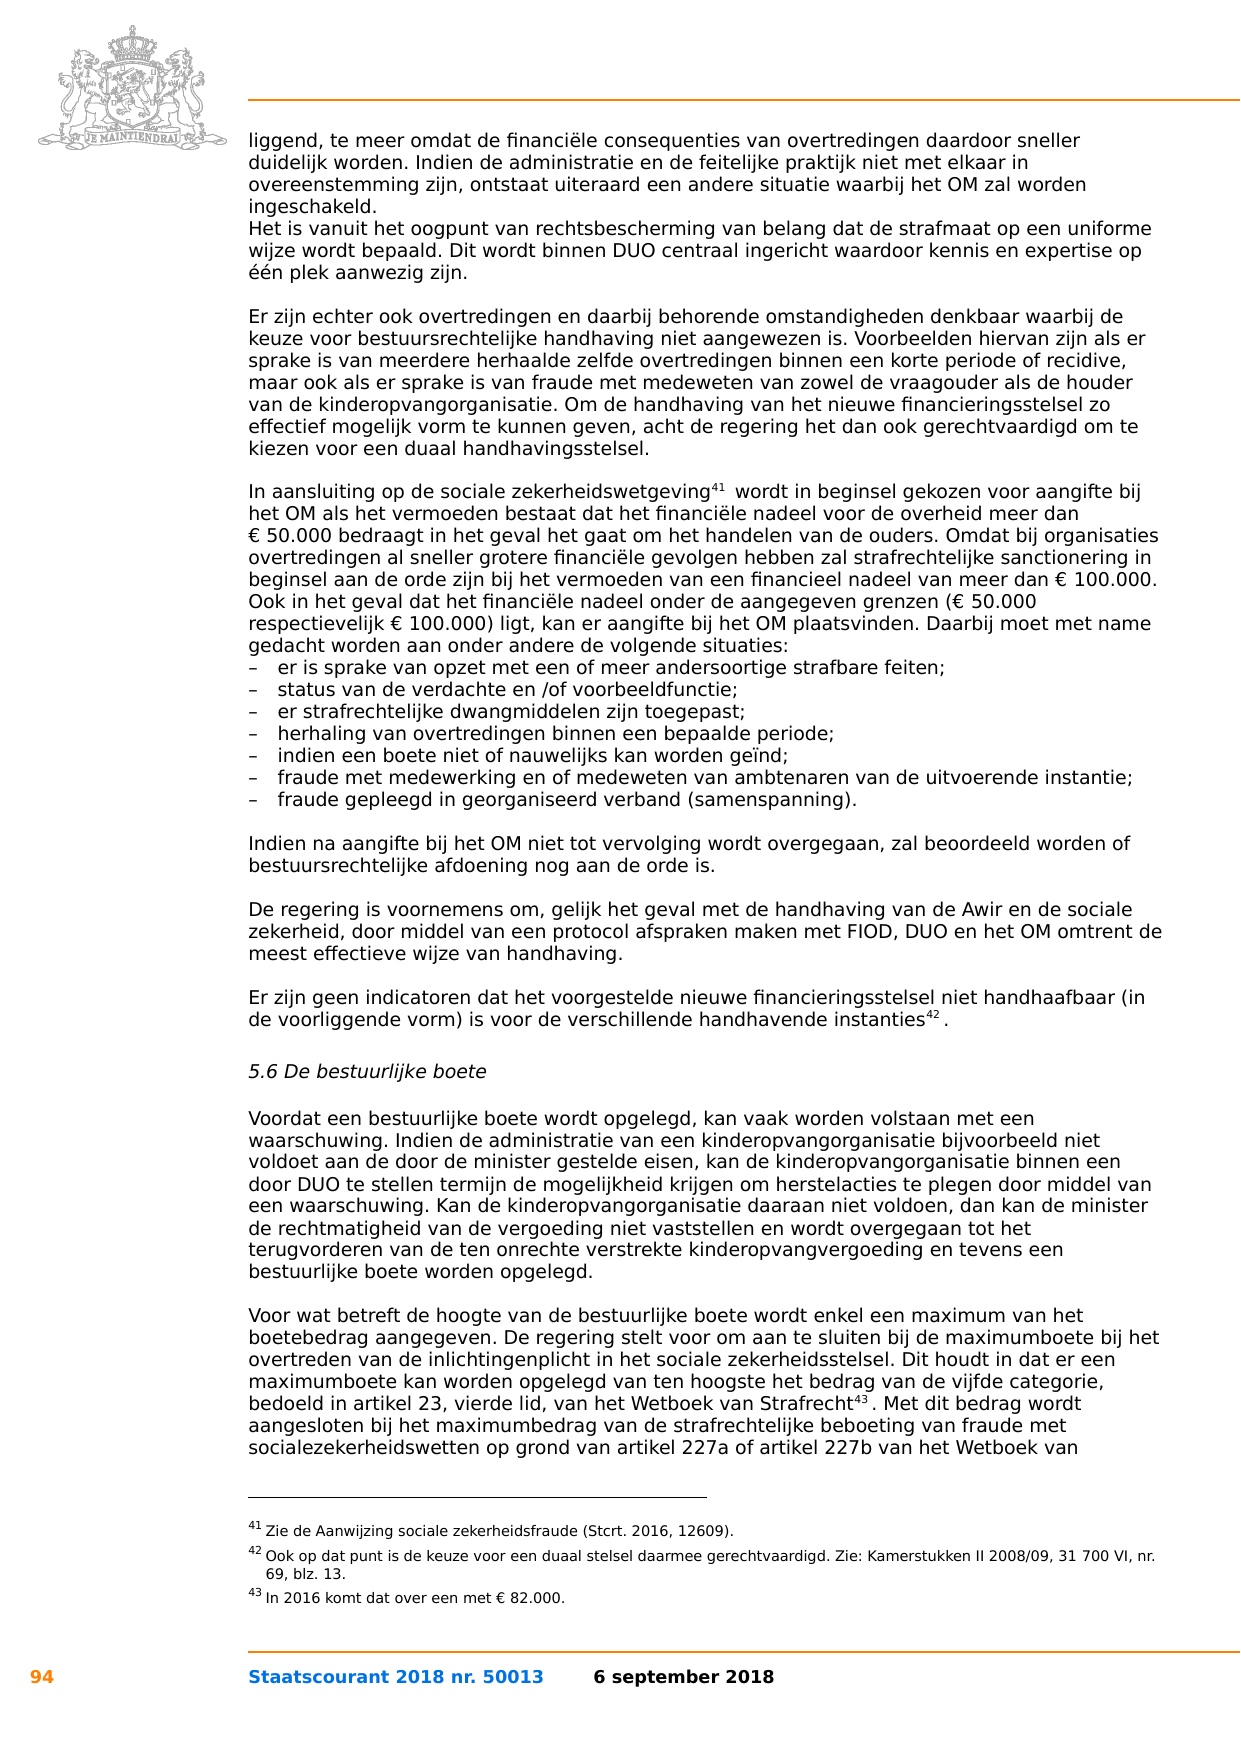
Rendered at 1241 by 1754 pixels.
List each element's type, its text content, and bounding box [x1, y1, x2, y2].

text liggend, te meer omdat de financiële consequenties van overtredingen daardoor sneller duidelijk worden. Indien de administratie en de feitelijke praktijk niet met elkaar in overeenstemming zijn, ontstaat uiteraard een andere situatie waarbij het OM zal worden ingeschakeld. [248, 130, 1163, 218]
text – indien een boete niet of nauwelijks kan worden geïnd; [248, 745, 1163, 767]
text In aansluiting op de sociale zekerheidswetgeving wordt in beginsel gekozen voor aangifte bij het OM als het vermoeden bestaat dat het financiële nadeel voor de overheid meer dan € 50.000 bedraagt in het geval het gaat om het handelen van de ouders. Omdat bij organisaties overtredingen al sneller grotere financiële gevolgen hebben zal strafrechtelijke sanctionering in beginsel aan de orde zijn bij het vermoeden van een financieel nadeel van meer dan € 100.000. Ook in het geval dat het financiële nadeel onder de aangegeven grenzen (€ 50.000 respectievelijk € 100.000) ligt, kan er aangifte bij het OM plaatsvinden. Daarbij moet met name gedacht worden aan onder andere de volgende situaties: [248, 481, 1163, 657]
text – er strafrechtelijke dwangmiddelen zijn toegepast; [248, 701, 1163, 723]
text Voor wat betreft de hoogte van de bestuurlijke boete wordt enkel een maximum van het boetebedrag aangegeven. De regering stelt voor om aan te sluiten bij de maximumboete bij het overtreden van de inlichtingenplicht in het sociale zekerheidsstelsel. Dit houdt in dat er een maximumboete kan worden opgelegd van ten hoogste het bedrag van de vijfde categorie, bedoeld in artikel 23, vierde lid, van het Wetboek van Strafrecht. Met dit bedrag wordt aangesloten bij het maximumbedrag van de strafrechtelijke beboeting van fraude met socialezekerheidswetten op grond van artikel 227a of artikel 227b van het Wetboek van [248, 1305, 1163, 1459]
text Zie de Aanwijzing sociale zekerheidsfraude (Stcrt. 2016, 12609). [248, 1519, 1163, 1541]
text Indien na aangifte bij het OM niet tot vervolging wordt overgegaan, zal beoordeeld worden of bestuursrechtelijke afdoening nog aan de orde is. [248, 833, 1163, 877]
text – status van de verdachte en /of voorbeeldfunctie; [248, 679, 1163, 701]
text Ook op dat punt is de keuze voor een duaal stelsel daarmee gerechtvaardigd. Zie: Kamerstukken II 2008/09, 31 700 VI, nr. 69, blz. 13. [248, 1544, 1163, 1583]
text – er is sprake van opzet met een of meer andersoortige strafbare feiten; [248, 657, 1163, 679]
text – herhaling van overtredingen binnen een bepaalde periode; [248, 723, 1163, 745]
text Er zijn geen indicatoren dat het voorgestelde nieuwe financieringsstelsel niet handhaafbaar (in de voorliggende vorm) is voor de verschillende handhavende instanties. [248, 987, 1163, 1031]
subtitle 5.6 De bestuurlijke boete [248, 1061, 1163, 1082]
text – fraude gepleegd in georganiseerd verband (samenspanning). [248, 789, 1163, 811]
text Het is vanuit het oogpunt van rechtsbescherming van belang dat de strafmaat op een uniforme wijze wordt bepaald. Dit wordt binnen DUO centraal ingericht waardoor kennis en expertise op één plek aanwezig zijn. [248, 218, 1163, 284]
text In 2016 komt dat over een met € 82.000. [248, 1586, 1163, 1608]
text De regering is voornemens om, gelijk het geval met de handhaving van de Awir en de sociale zekerheid, door middel van een protocol afspraken maken met FIOD, DUO en het OM omtrent de meest effectieve wijze van handhaving. [248, 899, 1163, 965]
picture [38, 25, 227, 150]
text Er zijn echter ook overtredingen en daarbij behorende omstandigheden denkbaar waarbij de keuze voor bestuursrechtelijke handhaving niet aangewezen is. Voorbeelden hiervan zijn als er sprake is van meerdere herhaalde zelfde overtredingen binnen een korte periode of recidive, maar ook als er sprake is van fraude met medeweten van zowel de vraagouder als de houder van de kinderopvangorganisatie. Om de handhaving van het nieuwe financieringsstelsel zo effectief mogelijk vorm te kunnen geven, acht de regering het dan ook gerechtvaardigd om te kiezen voor een duaal handhavingsstelsel. [248, 306, 1163, 459]
text Voordat een bestuurlijke boete wordt opgelegd, kan vaak worden volstaan met een waarschuwing. Indien de administratie van een kinderopvangorganisatie bijvoorbeeld niet voldoet aan de door de minister gestelde eisen, kan de kinderopvangorganisatie binnen een door DUO te stellen termijn de mogelijkheid krijgen om herstelacties te plegen door middel van een waarschuwing. Kan de kinderopvangorganisatie daaraan niet voldoen, dan kan de minister de rechtmatigheid van de vergoeding niet vaststellen en wordt overgegaan tot het terugvorderen van de ten onrechte verstrekte kinderopvangvergoeding en tevens een bestuurlijke boete worden opgelegd. [248, 1107, 1163, 1283]
text – fraude met medewerking en of medeweten van ambtenaren van de uitvoerende instantie; [248, 767, 1163, 789]
